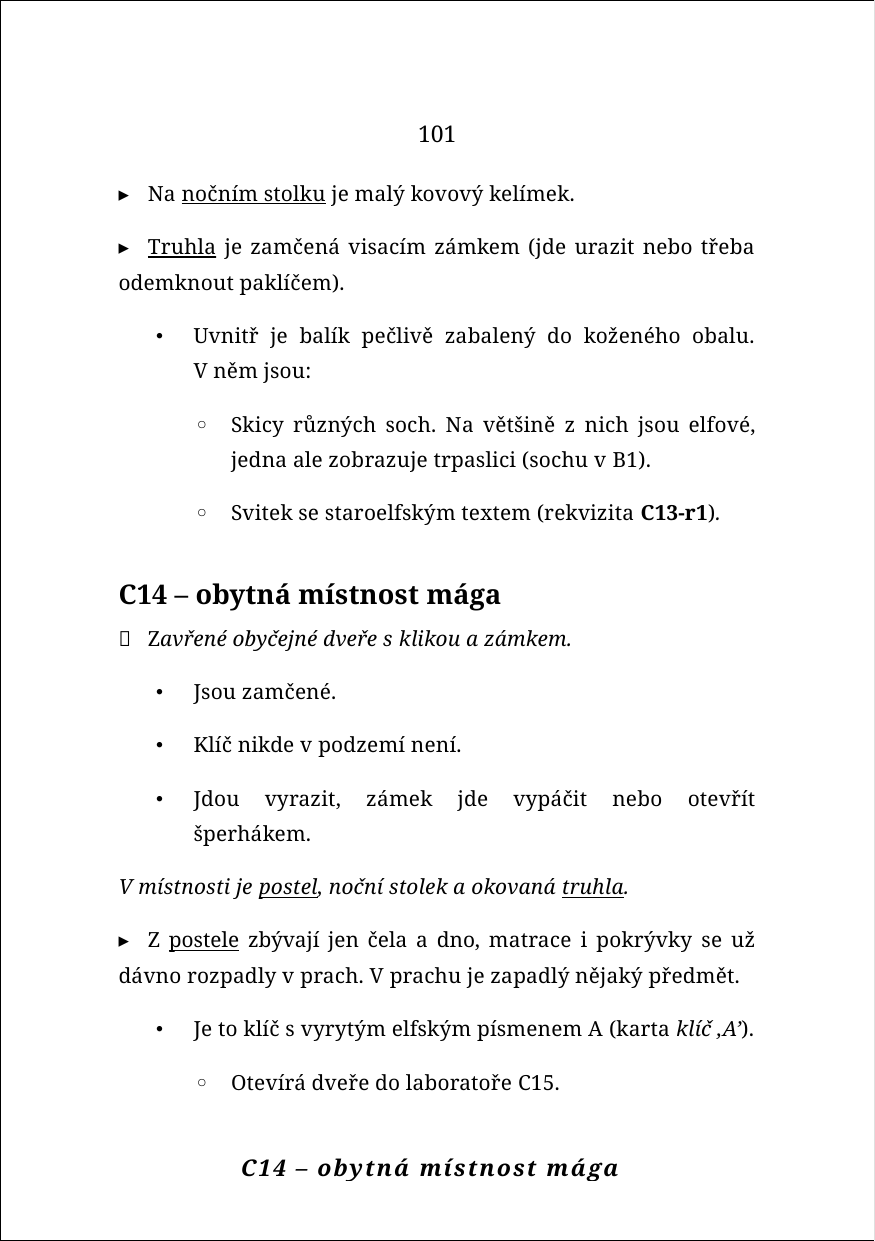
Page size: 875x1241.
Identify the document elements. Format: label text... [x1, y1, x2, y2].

list Jdou vyrazit, zámek jde vypáčit nebo otevřít šperhákem. [156, 784, 756, 848]
text ▸ Na nočním stolku je malý kovový kelímek. [118, 179, 756, 207]
list Uvnitř je balík pečlivě zabalený do koženého obalu. V⁠ něm jsou: [156, 321, 756, 385]
list Klíč nikde v⁠ podzemí není. [156, 730, 756, 759]
list Otevírá dveře do laboratoře C15. [193, 1068, 756, 1096]
list Skicy různých soch. Na většině z⁠ nich jsou elfové, jedna ale zobrazuje trpaslici (sochu v⁠ B1). [193, 410, 756, 474]
text 🚪 Zavřené obyčejné dveře s⁠ klikou a⁠ zámkem. [118, 624, 756, 652]
subtitle C14 – obytná místnost mága [118, 575, 756, 612]
list Je to klíč s⁠ vyrytým elfským písmenem A⁠ (karta klíč ‚A’). [156, 1014, 756, 1043]
text V⁠ místnosti je postel, noční stolek a⁠ okovaná truhla. [118, 872, 756, 901]
list Jsou zamčené. [156, 677, 756, 706]
text ▸ Truhla je zamčená visacím zámkem (jde urazit nebo třeba odemknout paklíčem). [118, 232, 756, 296]
list Svitek se staroelfským textem (rekvizita C13-r1). [193, 498, 756, 527]
text ▸ Z⁠ postele zbývají jen čela a⁠ dno, matrace i⁠ pokrývky se už dávno rozpadly v⁠ prach. V⁠ prachu je zapadlý nějaký předmět. [118, 926, 756, 989]
